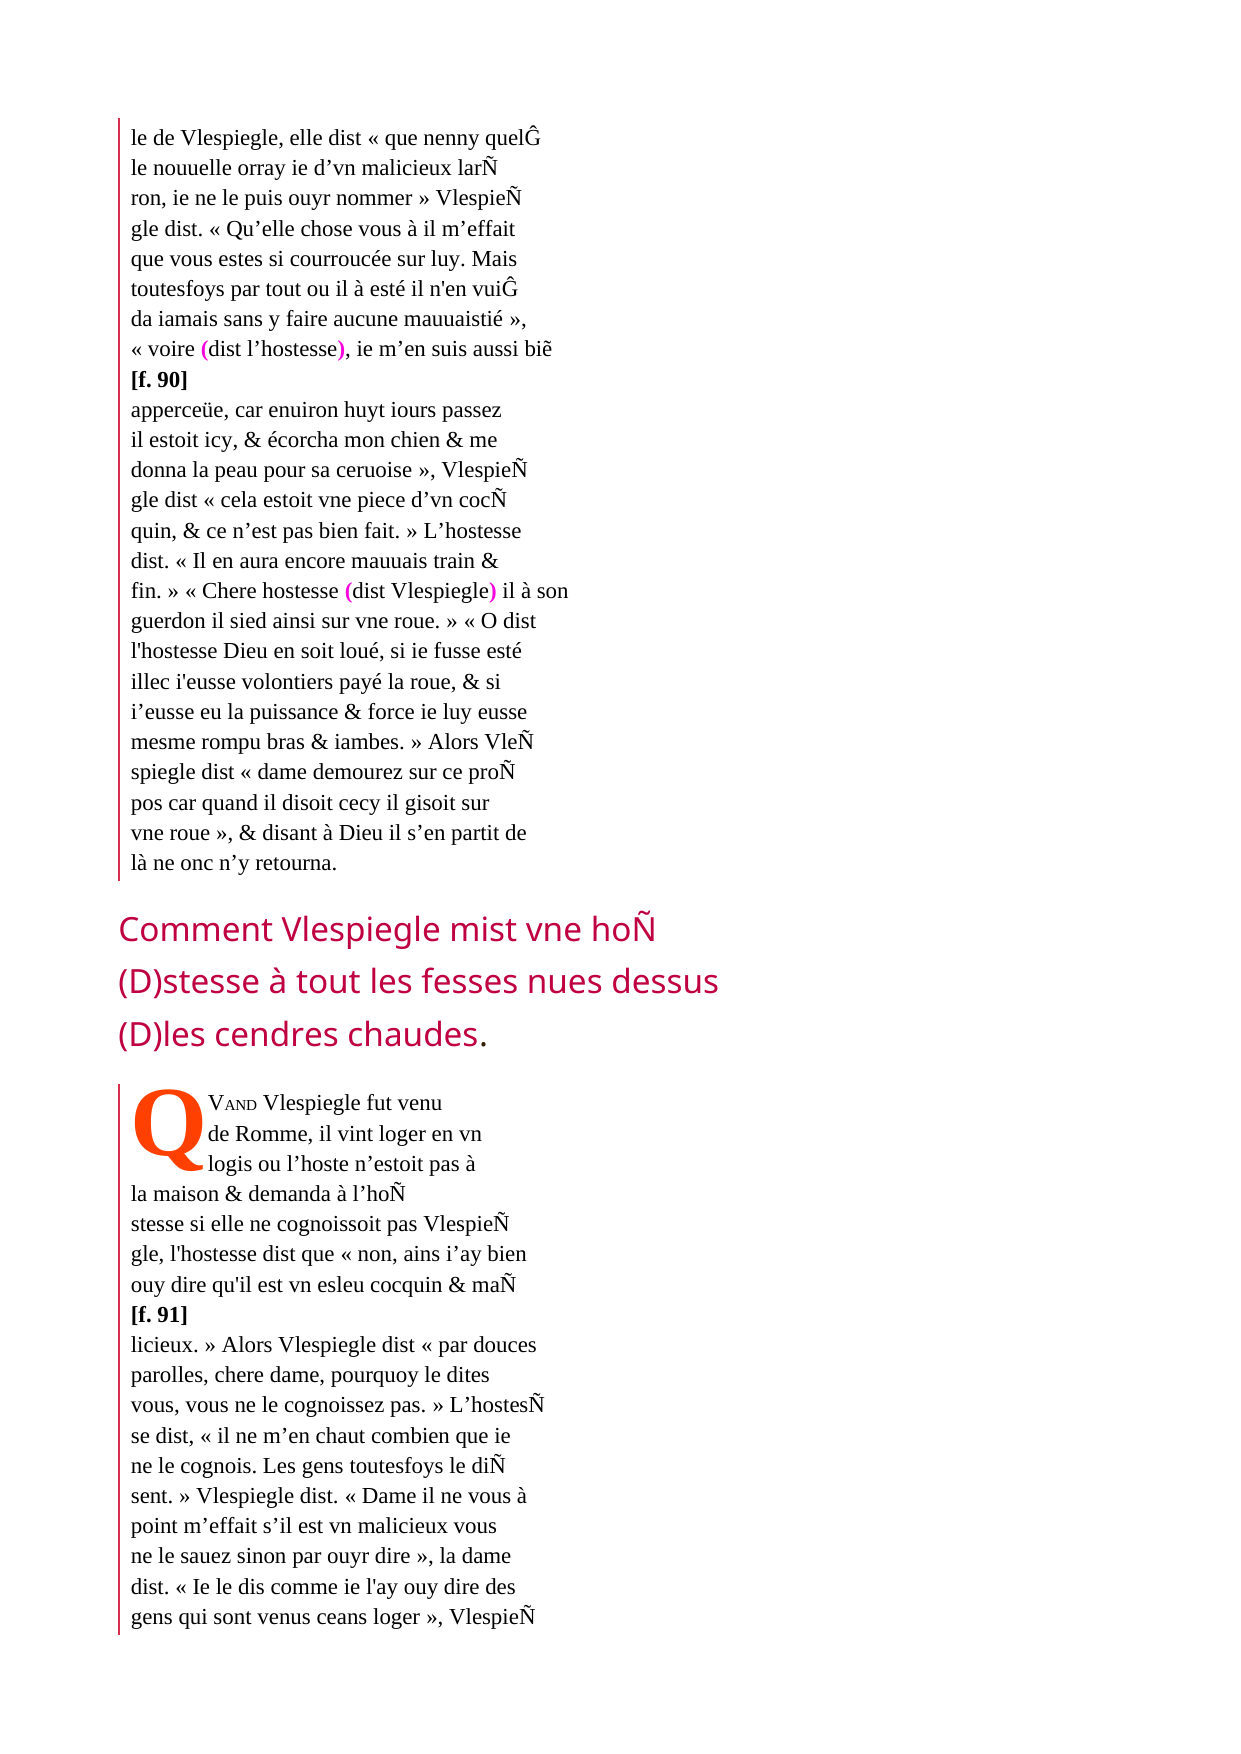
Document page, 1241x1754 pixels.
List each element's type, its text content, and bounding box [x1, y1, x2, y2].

text le de Vlespiegle, elle dist « que nenny quelĜ le nouuelle orray ie d’vn malicieux larÑ ron, ie ne le puis ouyr nommer » VlespieÑ gle dist. « Qu’elle chose vous à il m’effait que vous estes si courroucée sur luy. Mais toutesfoys par tout ou il à esté il n'en vuiĜ da iamais sans y faire aucune mauuaistié », « voire (dist l’hostesse), ie m’en suis aussi biẽ [f. 90] apperceüe, car enuiron huyt iours passez il estoit icy, & écorcha mon chien & me donna la peau pour sa ceruoise », VlespieÑ gle dist « cela estoit vne piece d’vn cocÑ quin, & ce n’est pas bien fait. » L’hostesse dist. « Il en aura encore mauuais train & fin. » « Chere hostesse (dist Vlespiegle) il à son guerdon il sied ainsi sur vne roue. » « O dist l'hostesse Dieu en soit loué, si ie fusse esté illec i'eusse volontiers payé la roue, & si i’eusse eu la puissance & force ie luy eusse mesme rompu bras & iambes. » Alors VleÑ spiegle dist « dame demourez sur ce proÑ pos car quand il disoit cecy il gisoit sur vne roue », & disant à Dieu il s’en partit de là ne onc n’y retourna. [120, 118, 1122, 881]
text Comment Vlespiegle mist vne hoÑ (D)stesse à tout les fesses nues dessus (D)les cendres chaudes. [118, 906, 1122, 1056]
text QVand Vlespiegle fut venu de Romme, il vint loger en vn logis ou l’hoste n’estoit pas à la maison & demanda à l’hoÑ stesse si elle ne cognoissoit pas VlespieÑ gle, l'hostesse dist que « non, ains i’ay bien ouy dire qu'il est vn esleu cocquin & maÑ [f. 91] licieux. » Alors Vlespiegle dist « par douces parolles, chere dame, pourquoy le dites vous, vous ne le cognoissez pas. » L’hostesÑ se dist, « il ne m’en chaut combien que ie ne le cognois. Les gens toutesfoys le diÑ sent. » Vlespiegle dist. « Dame il ne vous à point m’effait s’il est vn malicieux vous ne le sauez sinon par ouyr dire », la dame dist. « Ie le dis comme ie l'ay ouy dire des gens qui sont venus ceans loger », VlespieÑ [118, 1083, 1122, 1635]
